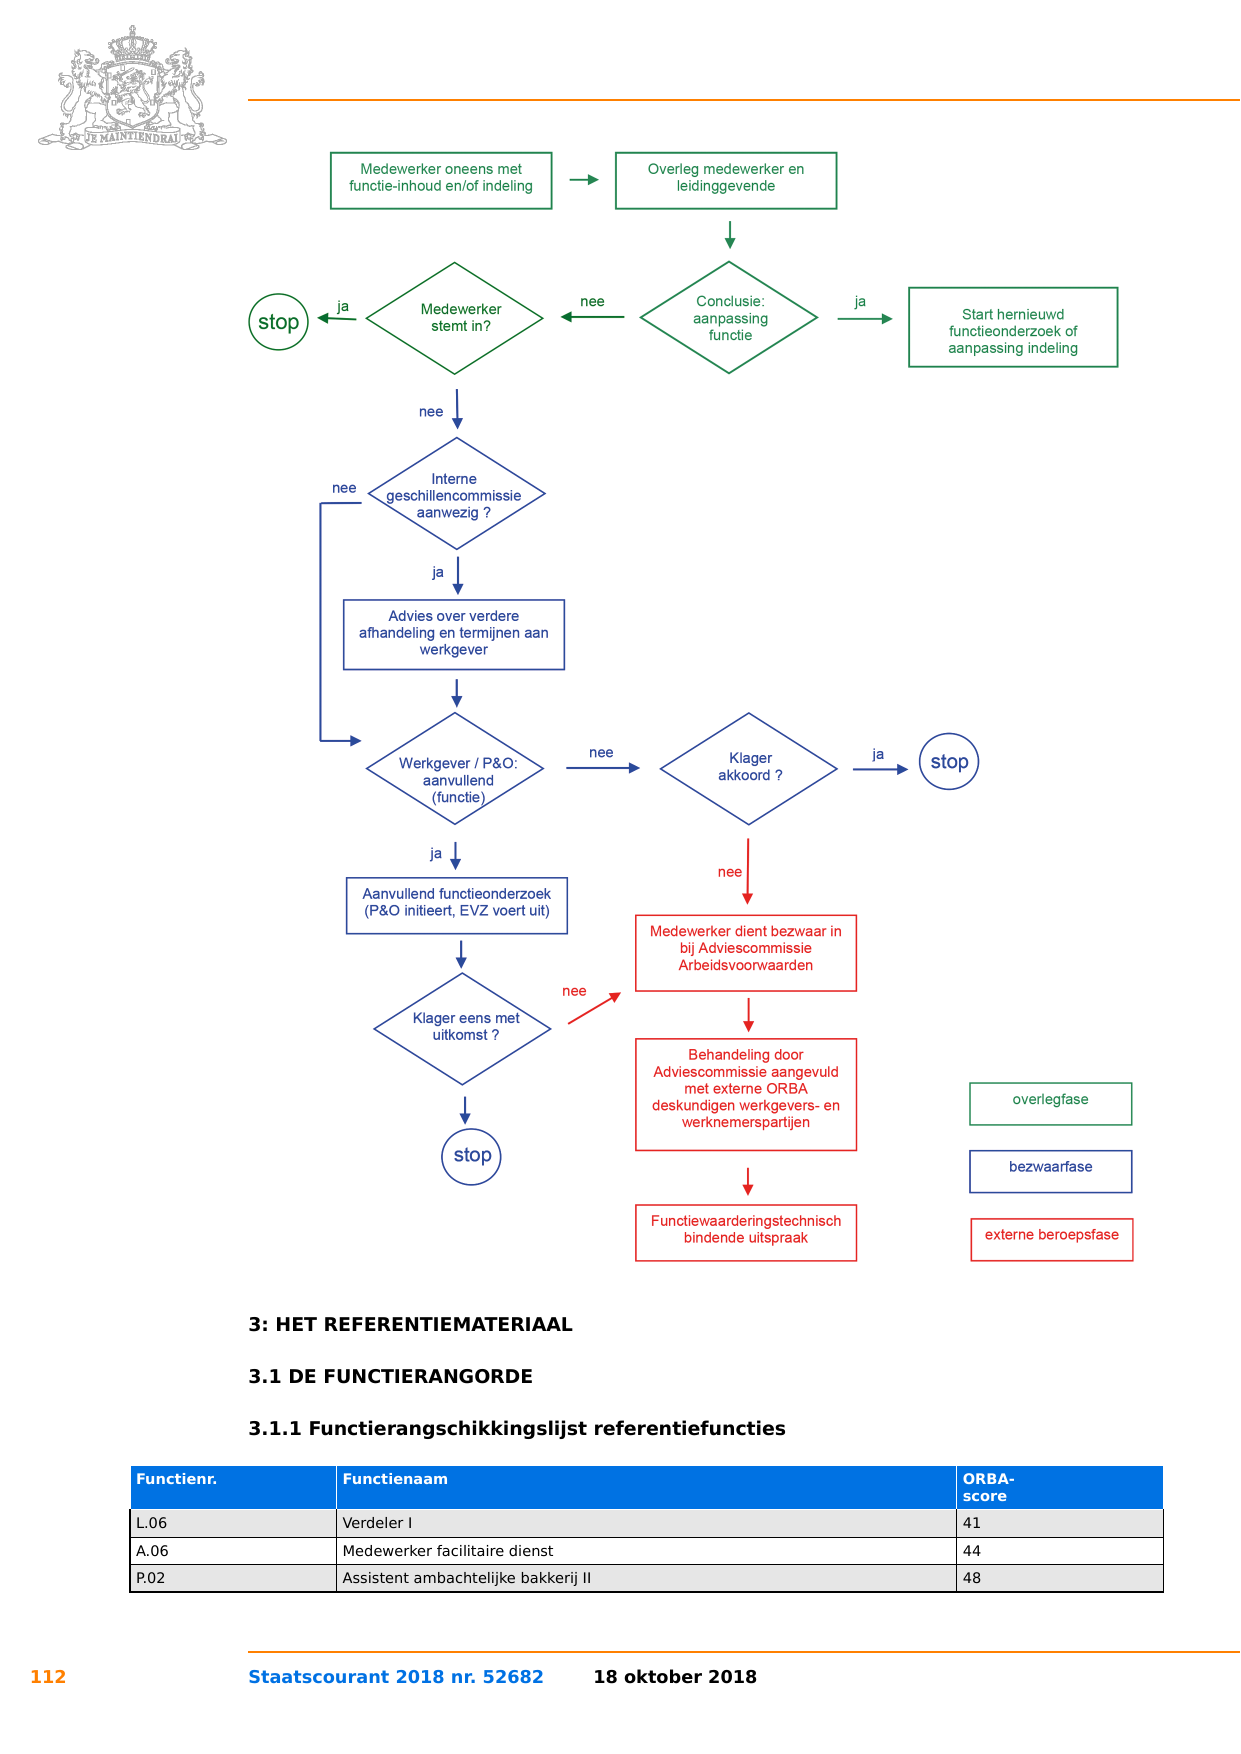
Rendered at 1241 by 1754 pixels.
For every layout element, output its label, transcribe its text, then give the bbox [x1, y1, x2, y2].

subtitle 3.1 DE FUNCTIERANGORDE [248, 1366, 1163, 1388]
table_cell 44 [957, 1538, 1163, 1564]
table_cell Verdeler I [337, 1510, 956, 1537]
table_cell Assistent ambachtelijke bakkerij II [337, 1565, 956, 1591]
table_cell P.02 [131, 1565, 336, 1591]
table_cell Medewerker facilitaire dienst [337, 1538, 956, 1564]
table_cell L.06 [131, 1510, 336, 1537]
table_cell 48 [957, 1565, 1163, 1591]
table_header Functienaam [337, 1466, 956, 1509]
table_cell A.06 [131, 1538, 336, 1564]
picture [248, 151, 1134, 1262]
subtitle 3.1.1 Functierangschikkingslijst referentiefuncties [248, 1418, 1163, 1440]
table_header ORBA- score [957, 1466, 1163, 1509]
picture [38, 25, 227, 150]
table_header Functienr. [131, 1466, 336, 1509]
subtitle 3: HET REFERENTIEMATERIAAL [248, 1314, 1163, 1336]
table_cell 41 [957, 1510, 1163, 1537]
